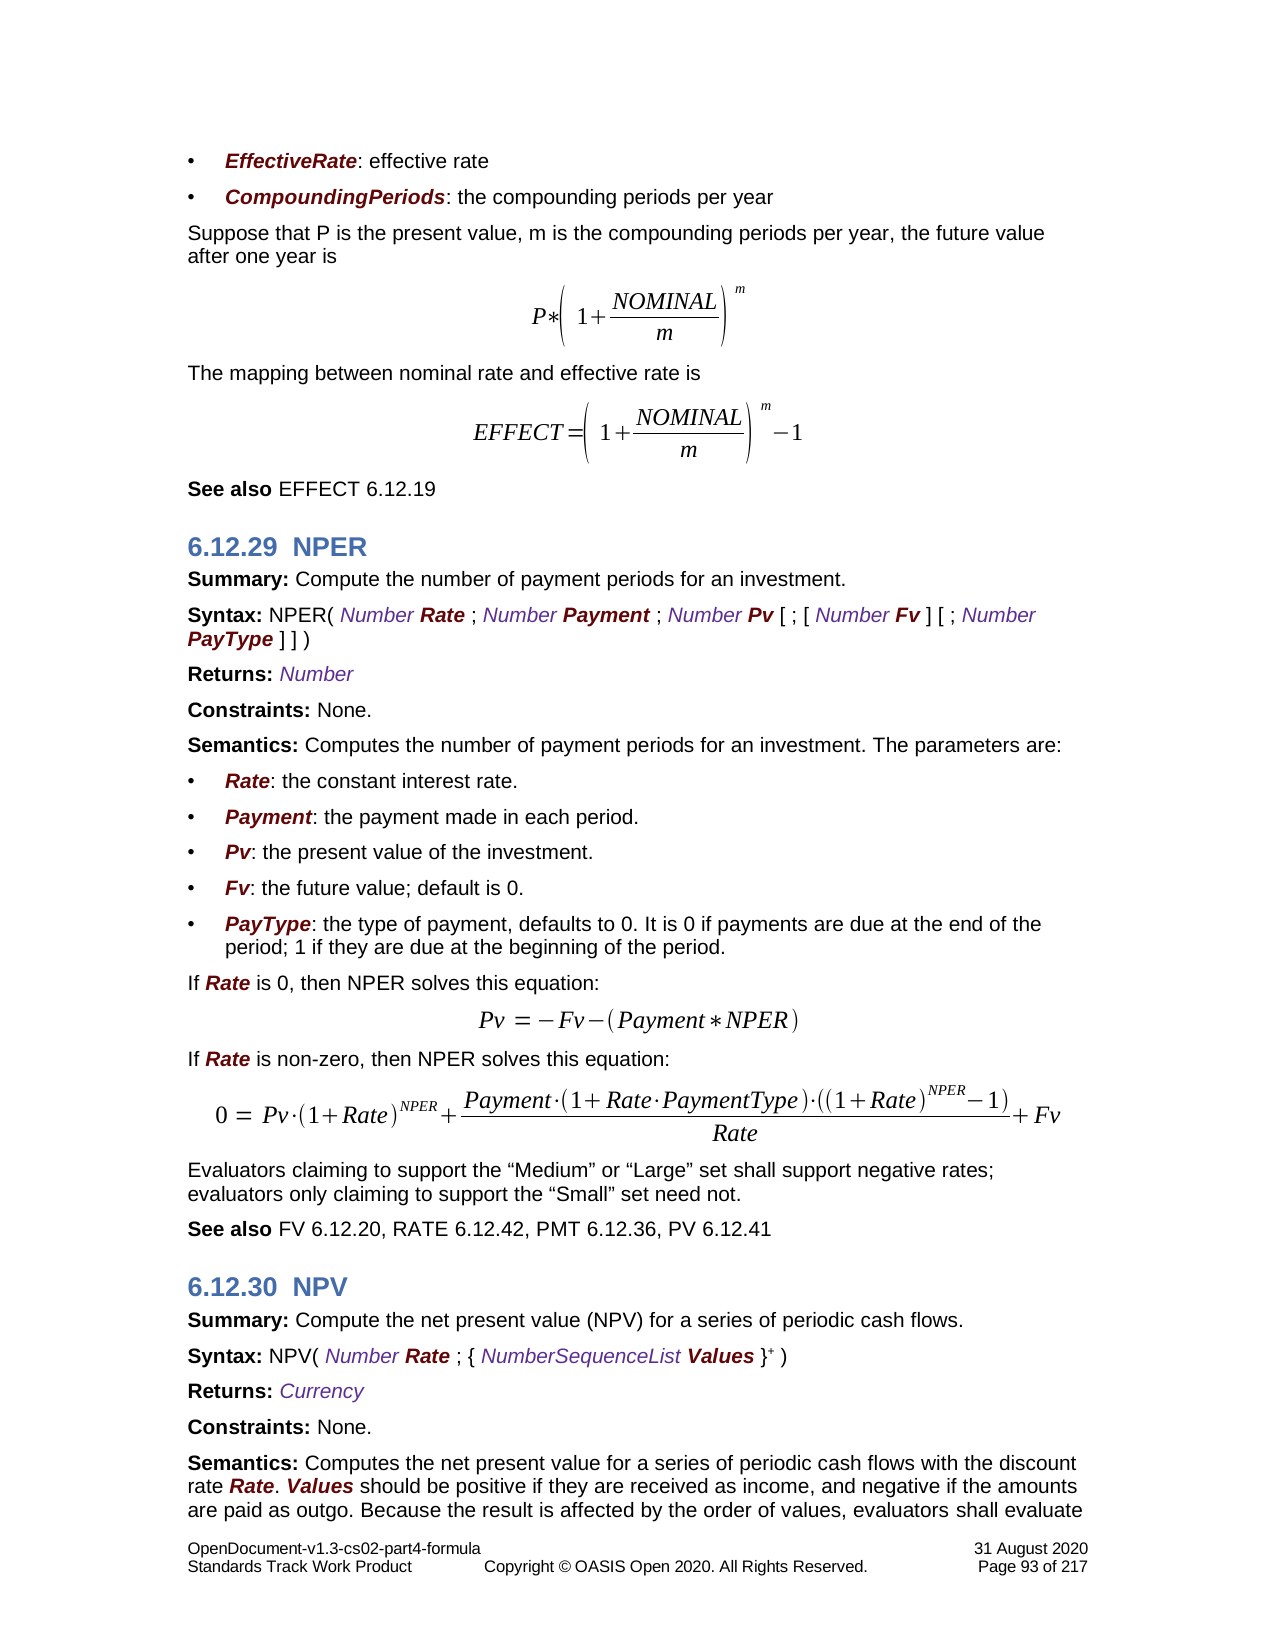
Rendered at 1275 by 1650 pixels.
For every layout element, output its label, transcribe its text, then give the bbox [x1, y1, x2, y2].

text Syntax: NPV( Number Rate ; { NumberSequenceList Values }+ ) [187, 1344, 1088, 1368]
list Fv: the future value; default is 0. [187, 876, 1088, 900]
list Payment: the payment made in each period. [187, 805, 1088, 829]
text See also EFFECT 6.12.19 [187, 477, 1088, 501]
text Evaluators claiming to support the “Medium” or “Large” set shall support negative rates; evaluators only claiming to support the “Small” set need not. [187, 1159, 1088, 1206]
text If Rate is non-zero, then NPER solves this equation: [187, 1047, 1088, 1071]
subtitle NPER [187, 532, 1088, 562]
text If Rate is 0, then NPER solves this equation: [187, 971, 1088, 995]
text Semantics: Computes the number of payment periods for an investment. The parameters are: [187, 734, 1088, 757]
list PayType: the type of payment, defaults to 0. It is 0 if payments are due at the end of the period; 1 if they are due at the beginning of the period. [187, 912, 1088, 959]
text Returns: Currency [187, 1380, 1088, 1403]
text Summary: Compute the net present value (NPV) for a series of periodic cash flows. [187, 1308, 1088, 1332]
text Syntax: NPER( Number Rate ; Number Payment ; Number Pv [ ; [ Number Fv ] [ ; Number PayType ] ] ) [187, 603, 1088, 651]
text Constraints: None. [187, 698, 1088, 722]
text Summary: Compute the number of payment periods for an investment. [187, 568, 1088, 591]
text Returns: Number [187, 663, 1088, 686]
text See also FV 6.12.20, RATE 6.12.42, PMT 6.12.36, PV 6.12.41 [187, 1218, 1088, 1241]
list CompoundingPeriods: the compounding periods per year [187, 186, 1088, 209]
text The mapping between nominal rate and effective rate is [187, 361, 1088, 384]
text Suppose that P is the present value, m is the compounding periods per year, the future value after one year is [187, 221, 1088, 268]
list Pv: the present value of the investment. [187, 841, 1088, 864]
list EffectiveRate: effective rate [187, 150, 1088, 173]
text Constraints: None. [187, 1415, 1088, 1439]
subtitle NPV [187, 1272, 1088, 1302]
list Rate: the constant interest rate. [187, 769, 1088, 793]
text Semantics: Computes the net present value for a series of periodic cash flows with the discount rate Rate. Values should be positive if they are received as income, and negative if the amounts are paid as outgo. Because the result is affected by the order of values, evaluators shall evaluate [187, 1451, 1088, 1522]
